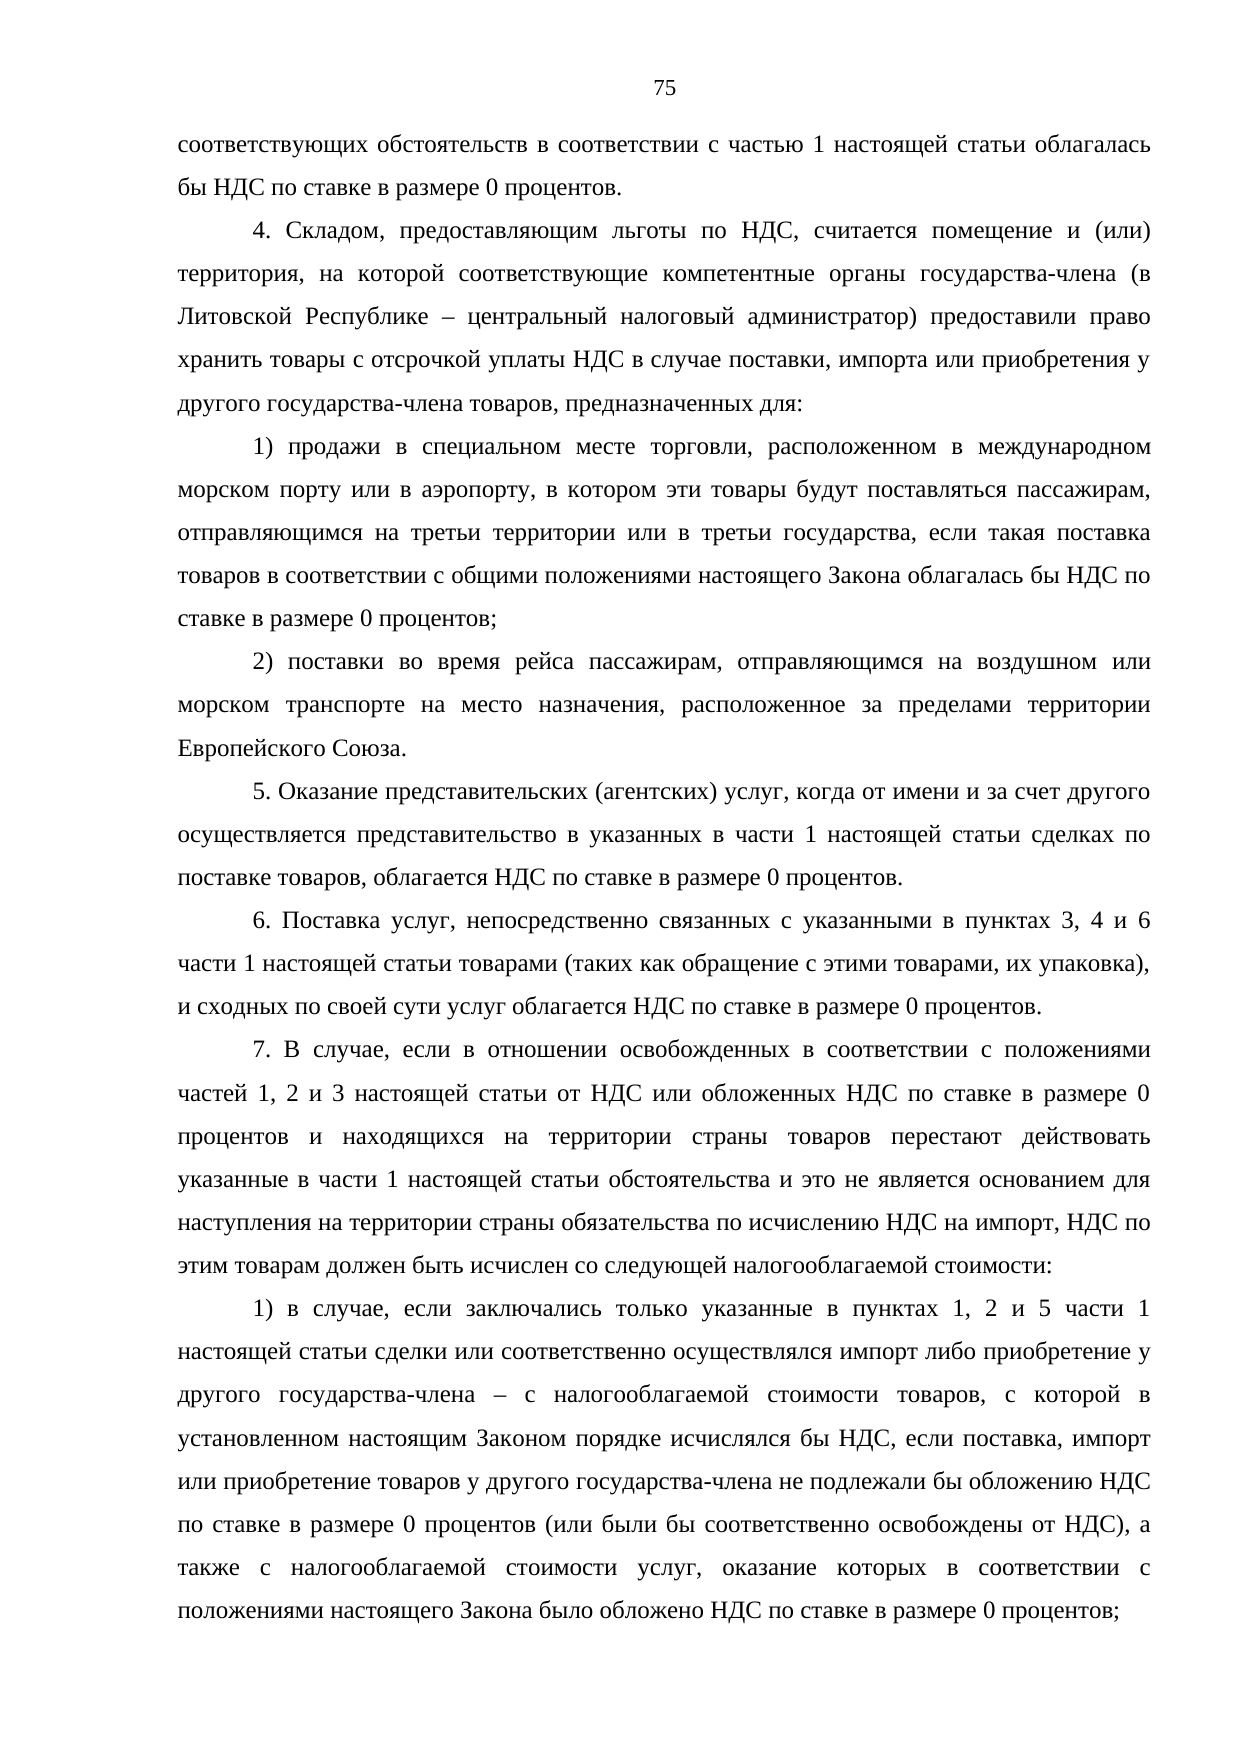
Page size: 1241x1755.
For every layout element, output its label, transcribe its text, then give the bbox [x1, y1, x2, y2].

text 5. Оказание представительских (агентских) услуг, когда от имени и за счет другого осуществляется представительство в указанных в части 1 настоящей статьи сделках по поставке товаров, облагается НДС по ставке в размере 0 процентов. [177, 776, 1152, 891]
text 1) в случае, если заключались только указанные в пунктах 1, 2 и 5 части 1 настоящей статьи сделки или соответственно осуществлялся импорт либо приобретение у другого государства-члена – с налогооблагаемой стоимости товаров, с которой в установленном настоящим Законом порядке исчислялся бы НДС, если поставка, импорт или приобретение товаров у другого государства-члена не подлежали бы обложению НДС по ставке в размере 0 процентов (или были бы соответственно освобождены от НДС), а также с налогооблагаемой стоимости услуг, оказание которых в соответствии с положениями настоящего Закона было обложено НДС по ставке в размере 0 процентов; [177, 1293, 1152, 1624]
text соответствующих обстоятельств в соответствии с частью 1 настоящей статьи облагалась бы НДС по ставке в размере 0 процентов. [177, 129, 1152, 201]
text 1) продажи в специальном месте торговли, расположенном в международном морском порту или в аэропорту, в котором эти товары будут поставляться пассажирам, отправляющимся на третьи территории или в третьи государства, если такая поставка товаров в соответствии с общими положениями настоящего Закона облагалась бы НДС по ставке в размере 0 процентов; [177, 431, 1152, 632]
text 2) поставки во время рейса пассажирам, отправляющимся на воздушном или морском транспорте на место назначения, расположенное за пределами территории Европейского Союза. [177, 646, 1152, 761]
text 6. Поставка услуг, непосредственно связанных с указанными в пунктах 3, 4 и 6 части 1 настоящей статьи товарами (таких как обращение с этими товарами, их упаковка), и сходных по своей сути услуг облагается НДС по ставке в размере 0 процентов. [177, 905, 1152, 1020]
text 7. В случае, если в отношении освобожденных в соответствии с положениями частей 1, 2 и 3 настоящей статьи от НДС или обложенных НДС по ставке в размере 0 процентов и находящихся на территории страны товаров перестают действовать указанные в части 1 настоящей статьи обстоятельства и это не является основанием для наступления на территории страны обязательства по исчислению НДС на импорт, НДС по этим товарам должен быть исчислен со следующей налогооблагаемой стоимости: [177, 1034, 1152, 1279]
text 4. Складом, предоставляющим льготы по НДС, считается помещение и (или) территория, на которой соответствующие компетентные органы государства-члена (в Литовской Республике – центральный налоговый администратор) предоставили право хранить товары с отсрочкой уплаты НДС в случае поставки, импорта или приобретения у другого государства-члена товаров, предназначенных для: [177, 215, 1152, 416]
